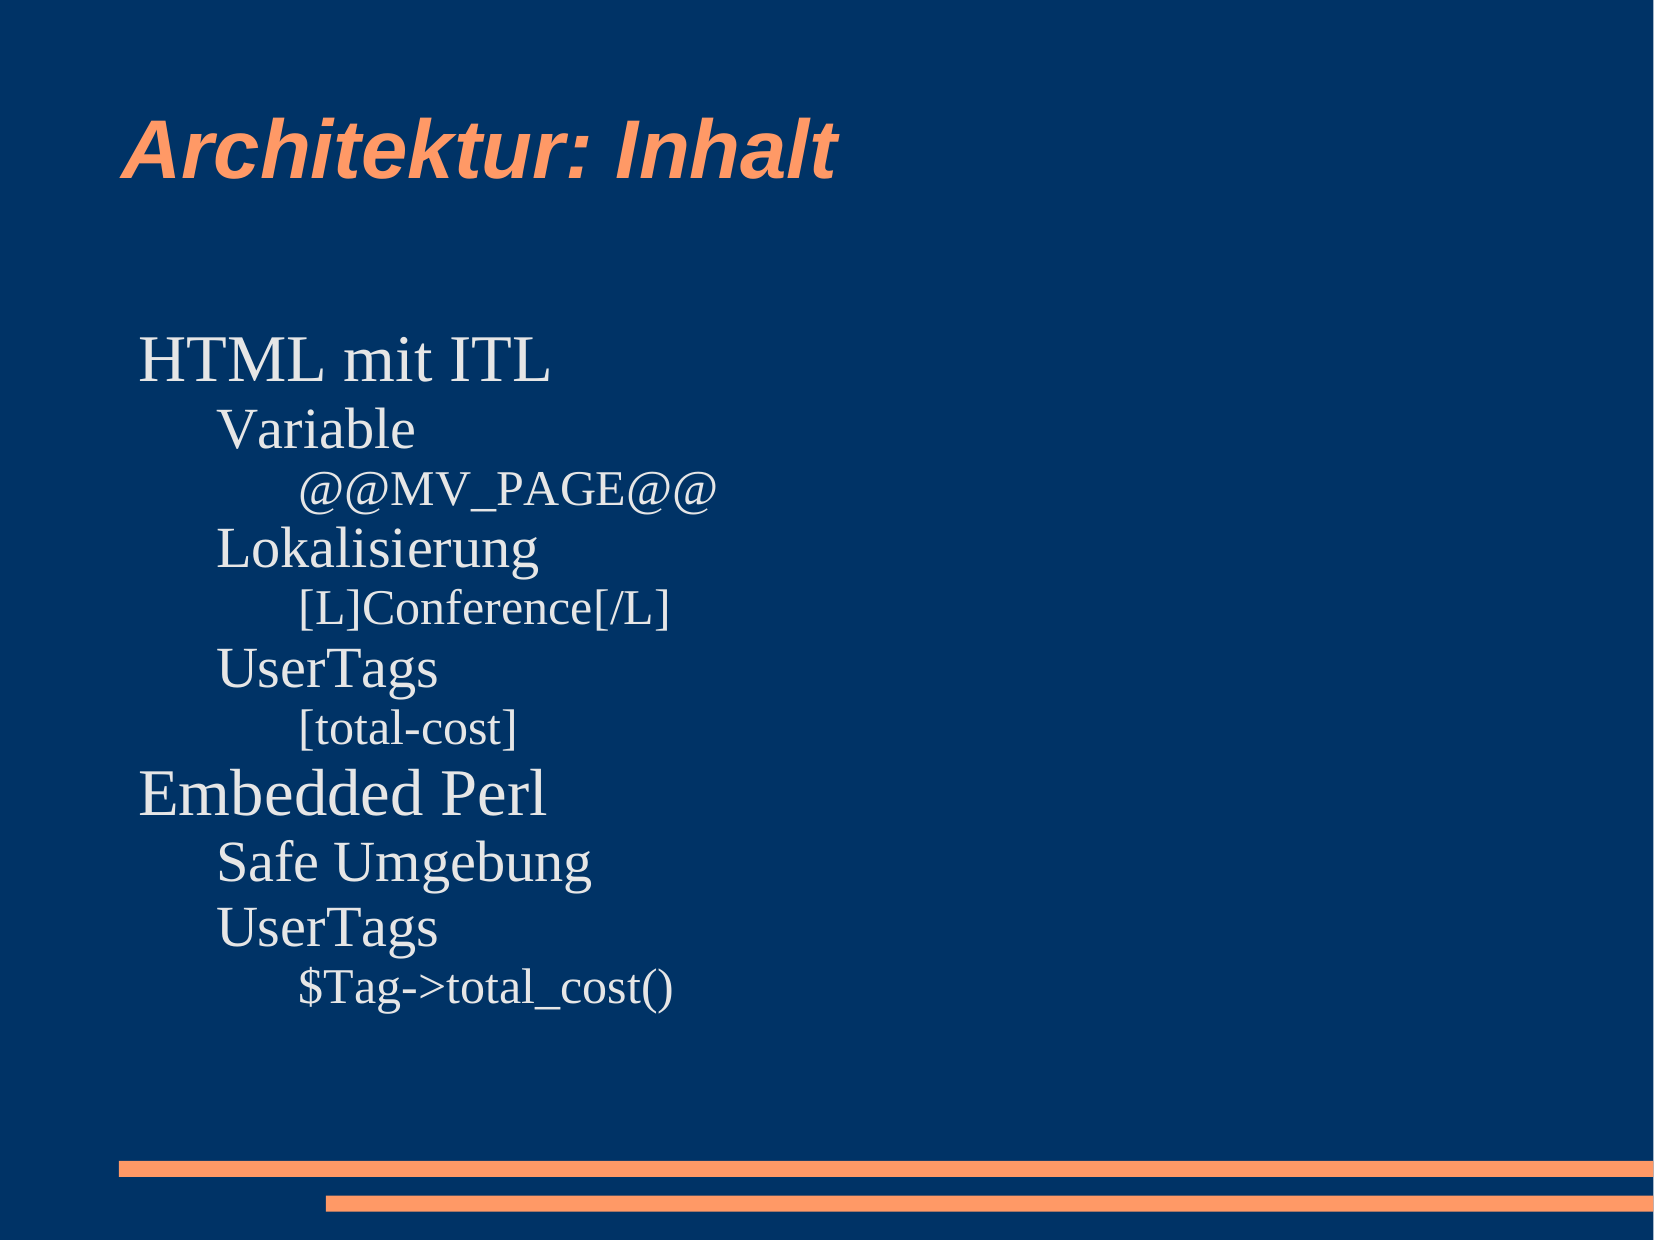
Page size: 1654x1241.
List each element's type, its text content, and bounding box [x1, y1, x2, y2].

title Architektur: Inhalt [121, 46, 1534, 254]
list HTML mit ITL Variable @@MV_PAGE@@ Lokalisierung [L]Conference[/L] UserTags [total-cost] Embedded Perl Safe Umgebung UserTags $Tag->total_cost() [121, 322, 1561, 1133]
